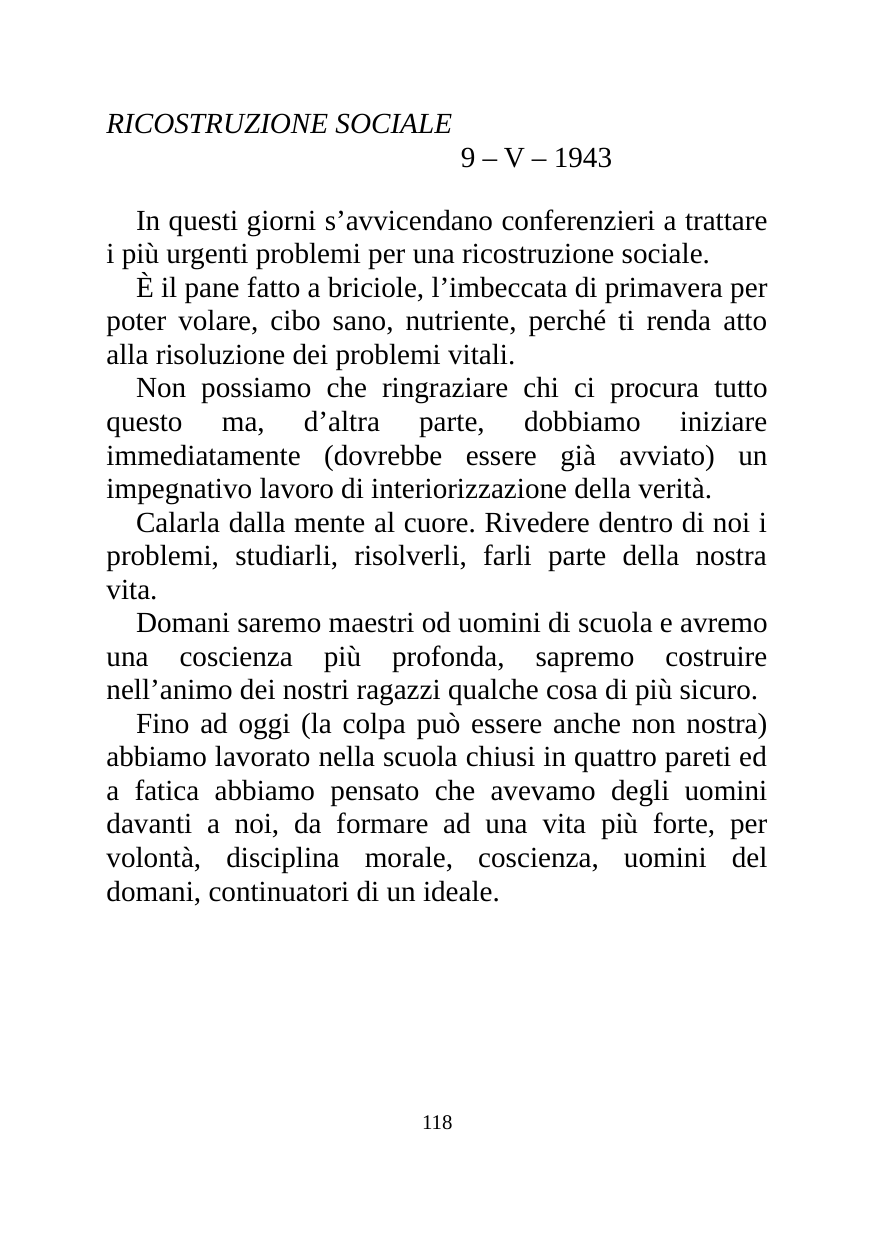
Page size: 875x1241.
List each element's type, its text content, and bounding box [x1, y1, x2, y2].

text Calarla dalla mente al cuore. Rivedere dentro di noi i problemi, studiarli, risolverli, farli parte della nostra vita. [106, 505, 768, 605]
text Domani saremo maestri od uomini di scuola e avremo una coscienza più profonda, sapremo costruire nell’animo dei nostri ragazzi qualche cosa di più sicuro. [106, 605, 768, 706]
text In questi giorni s’avvicendano conferenzieri a trattare i più urgenti problemi per una ricostruzione sociale. [106, 203, 768, 270]
text Fino ad oggi (la colpa può essere anche non nostra) abbiamo lavorato nella scuola chiusi in quattro pareti ed a fatica abbiamo pensato che avevamo degli uomini davanti a noi, da formare ad una vita più forte, per volontà, disciplina morale, coscienza, uomini del domani, continuatori di un ideale. [106, 706, 768, 907]
text Non possiamo che ringraziare chi ci procura tutto questo ma, d’altra parte, dobbiamo iniziare immediatamente (dovrebbe essere già avviato) un impegnativo lavoro di interiorizzazione della verità. [106, 371, 768, 505]
subtitle RICOSTRUZIONE SOCIALE 9 – V – 1943 [106, 106, 768, 173]
text È il pane fatto a briciole, l’imbeccata di primavera per poter volare, cibo sano, nutriente, perché ti renda atto alla risoluzione dei problemi vitali. [106, 270, 768, 371]
